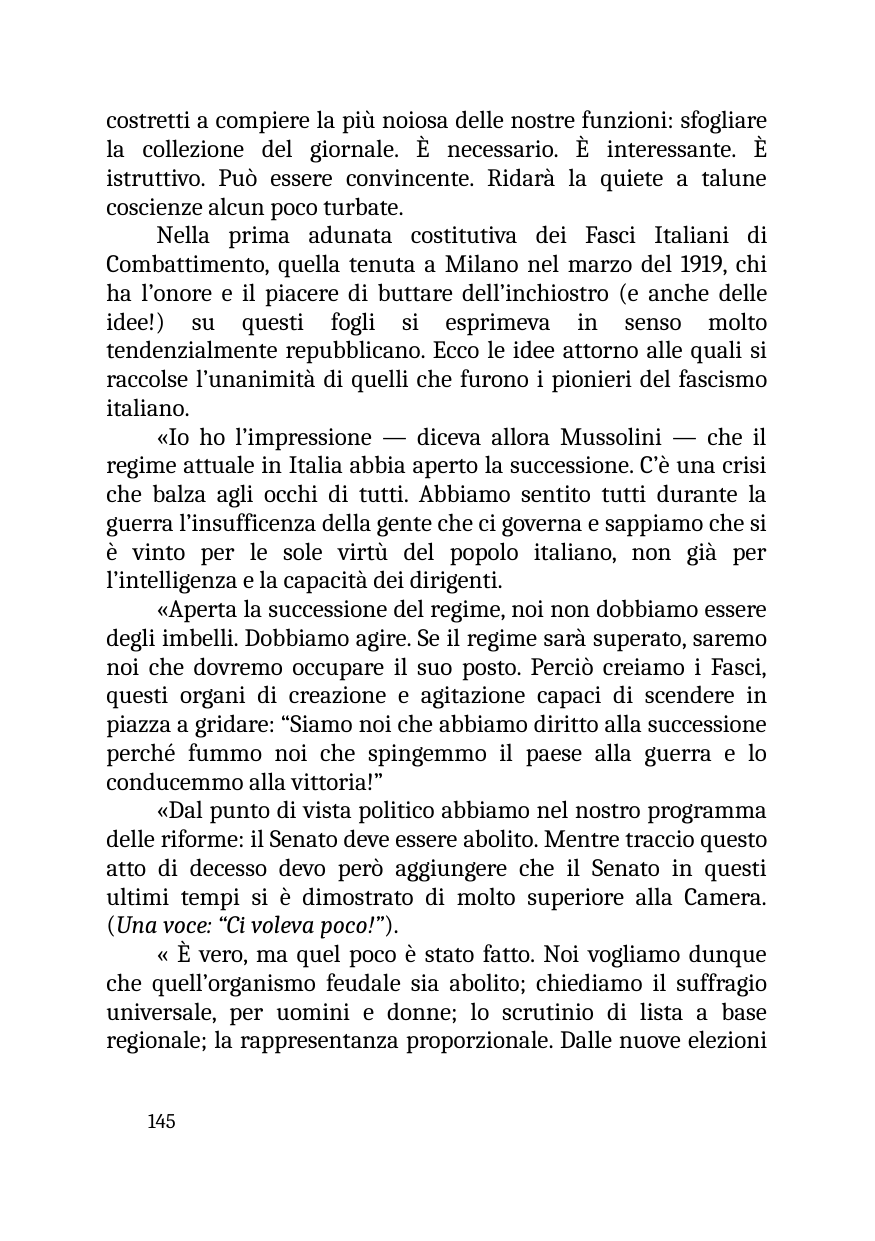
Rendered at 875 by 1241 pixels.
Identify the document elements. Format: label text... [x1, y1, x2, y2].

text « È vero, ma quel poco è stato fatto. Noi vogliamo dunque che quell’organismo feudale sia abolito; chiediamo il suffragio universale, per uomini e donne; lo scrutinio di lista a base regionale; la rappresentanza proporzionale. Dalle nuove elezioni [106, 940, 768, 1055]
text «Aperta la successione del regime, noi non dobbiamo essere degli imbelli. Dobbiamo agire. Se il regime sarà superato, saremo noi che dovremo occupare il suo posto. Perciò creiamo i Fasci, questi organi di creazione e agitazione capaci di scendere in piazza a gridare: “Siamo noi che abbiamo diritto alla successione perché fummo noi che spingemmo il paese alla guerra e lo conducemmo alla vittoria!” [106, 595, 768, 796]
text «Dal punto di vista politico abbiamo nel nostro programma delle riforme: il Senato deve essere abolito. Mentre traccio questo atto di decesso devo però aggiungere che il Senato in questi ultimi tempi si è dimostrato di molto superiore alla Camera. (Una voce: “Ci voleva poco!”). [106, 796, 768, 940]
text «Io ho l’impressione — diceva allora Mussolini — che il regime attuale in Italia abbia aperto la successione. C’è una crisi che balza agli occhi di tutti. Abbiamo sentito tutti durante la guerra l’insufficenza della gente che ci governa e sappiamo che si è vinto per le sole virtù del popolo italiano, non già per l’intelligenza e la capacità dei dirigenti. [106, 422, 768, 595]
text costretti a compiere la più noiosa delle nostre funzioni: sfogliare la collezione del giornale. È necessario. È interessante. È istruttivo. Può essere convincente. Ridarà la quiete a talune coscienze alcun poco turbate. [106, 106, 768, 221]
text Nella prima adunata costitutiva dei Fasci Italiani di Combattimento, quella tenuta a Milano nel marzo del 1919, chi ha l’onore e il piacere di buttare dell’inchiostro (e anche delle idee!) su questi fogli si esprimeva in senso molto tendenzialmente repubblicano. Ecco le idee attorno alle quali si raccolse l’unanimità di quelli che furono i pionieri del fascismo italiano. [106, 221, 768, 422]
